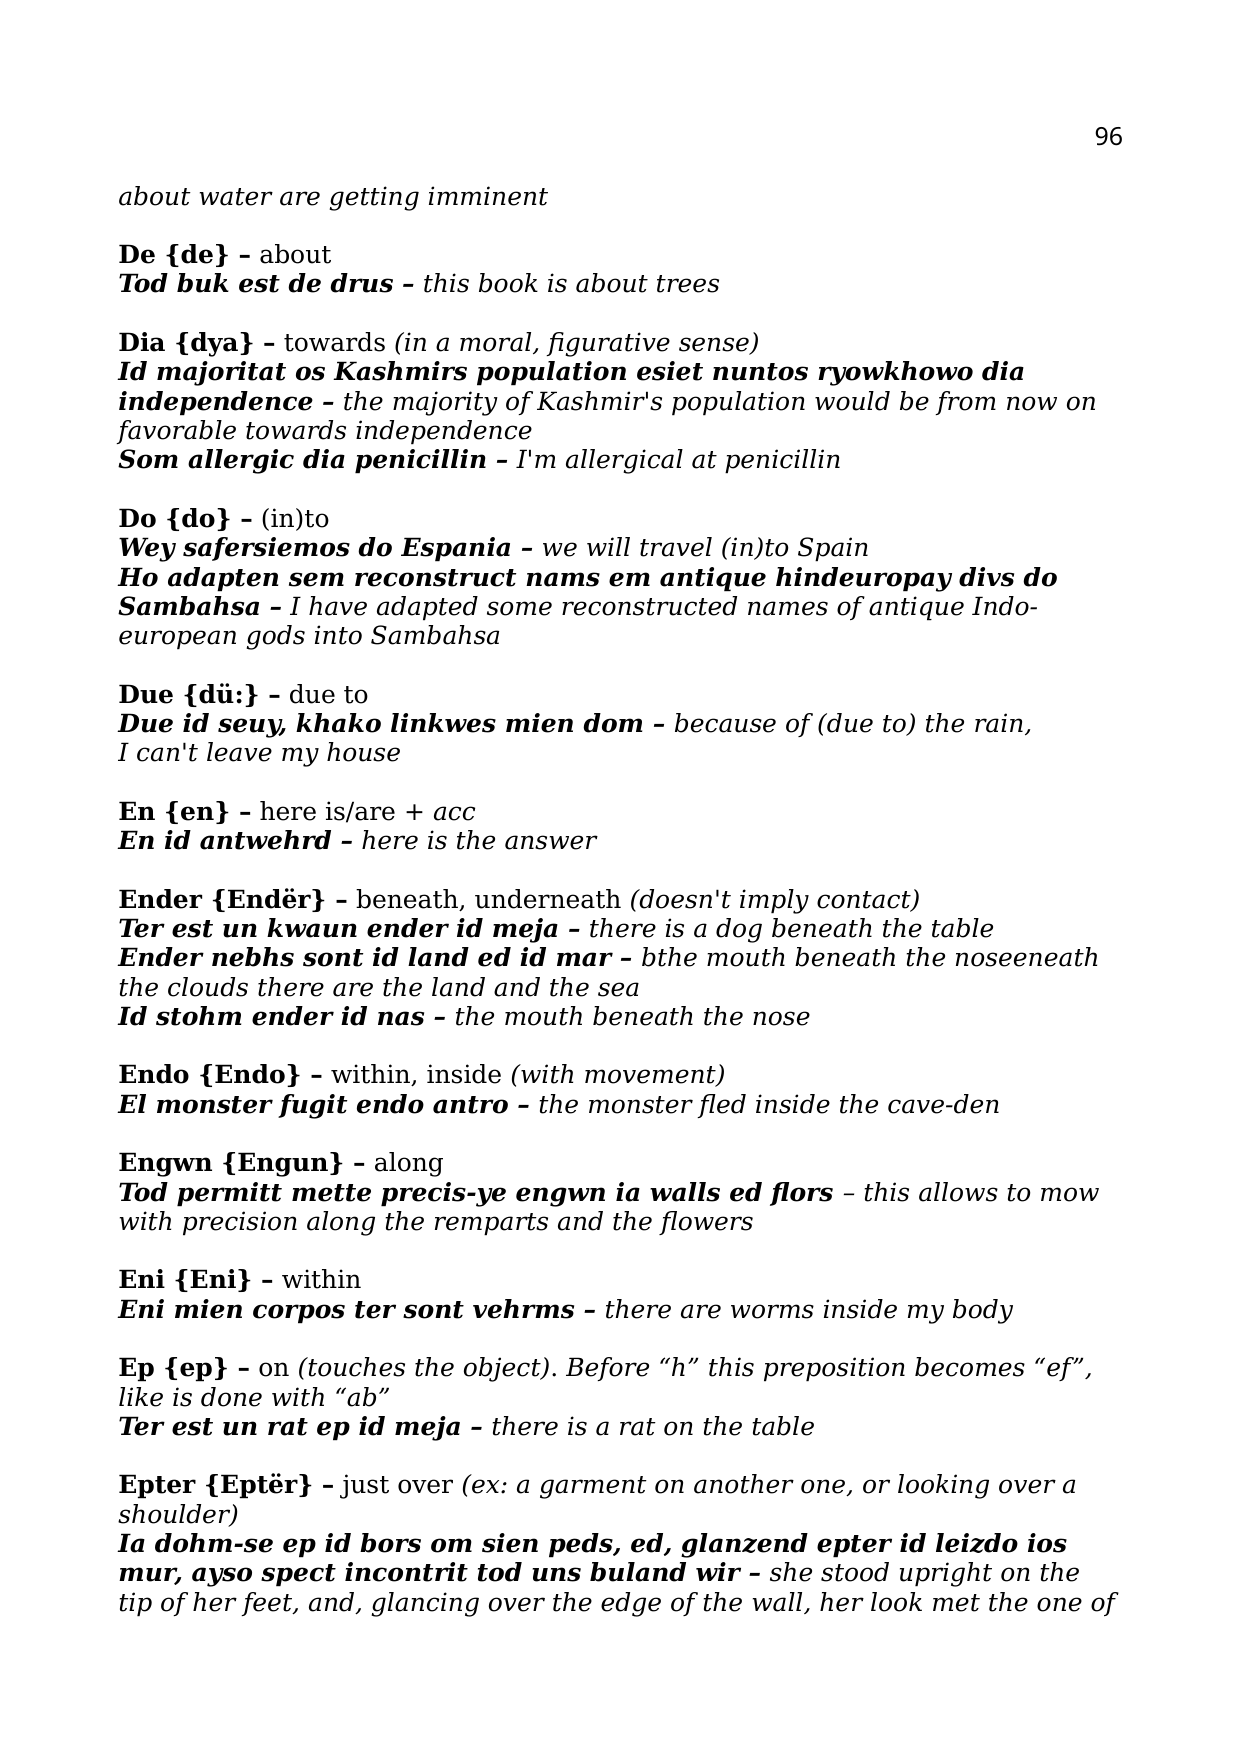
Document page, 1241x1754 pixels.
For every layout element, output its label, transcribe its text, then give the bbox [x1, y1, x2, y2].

text Eni {Eni} – within [118, 1265, 1123, 1295]
text Due {dü:} – due to [118, 679, 1123, 709]
text Epter {Eptër} – just over (ex: a garment on another one, or looking over a shoulder) [118, 1470, 1123, 1529]
text De {de} – about [118, 240, 1123, 269]
text Som allergic dia penicillin – I'm allergical at penicillin [118, 445, 1123, 474]
text Due id seuy, khako linkwes mien dom – because of (due to) the rain, [118, 709, 1123, 738]
text Id majoritat os Kashmirs population esiet nuntos ryowkhowo dia independence – the majority of Kashmir's population would be from now on favorable towards independence [118, 357, 1123, 445]
text Endo {Endo} – within, inside (with movement) [118, 1060, 1123, 1090]
text El monster fugit endo antro – the monster fled inside the cave-den [118, 1090, 1123, 1119]
text Ender nebhs sont id land ed id mar – bthe mouth beneath the noseeneath the clouds there are the land and the sea [118, 943, 1123, 1002]
text about water are getting imminent [118, 182, 1123, 211]
text Tod permitt mette precis-ye engwn ia walls ed flors – this allows to mow with precision along the remparts and the flowers [118, 1178, 1123, 1236]
text Tod buk est de drus – this book is about trees [118, 269, 1123, 299]
text Eni mien corpos ter sont vehrms – there are worms inside my body [118, 1295, 1123, 1324]
text I can't leave my house [118, 738, 1123, 767]
text Wey safersiemos do Espania – we will travel (in)to Spain [118, 533, 1123, 562]
text En id antwehrd – here is the answer [118, 826, 1123, 855]
text En {en} – here is/are + acc [118, 797, 1123, 826]
text Ter est un rat ep id meja – there is a rat on the table [118, 1412, 1123, 1441]
text Ter est un kwaun ender id meja – there is a dog beneath the table [118, 914, 1123, 943]
text Ender {Endër} – beneath, underneath (doesn't imply contact) [118, 884, 1123, 914]
text Ho adapten sem reconstruct nams em antique hindeuropay divs do Sambahsa – I have adapted some reconstructed names of antique Indo-european gods into Sambahsa [118, 562, 1123, 650]
text Ep {ep} – on (touches the object). Before “h” this preposition becomes “ef”, like is done with “ab” [118, 1353, 1123, 1412]
text Id stohm ender id nas – the mouth beneath the nose [118, 1002, 1123, 1031]
text Ia dohm-se ep id bors om sien peds, ed, glanzend epter id leizdo ios mur, ayso spect incontrit tod uns buland wir – she stood upright on the tip of her feet, and, glancing over the edge of the wall, her look met the one of [118, 1529, 1123, 1617]
text Do {do} – (in)to [118, 504, 1123, 533]
text Engwn {Engun} – along [118, 1148, 1123, 1178]
text Dia {dya} – towards (in a moral, figurative sense) [118, 328, 1123, 357]
